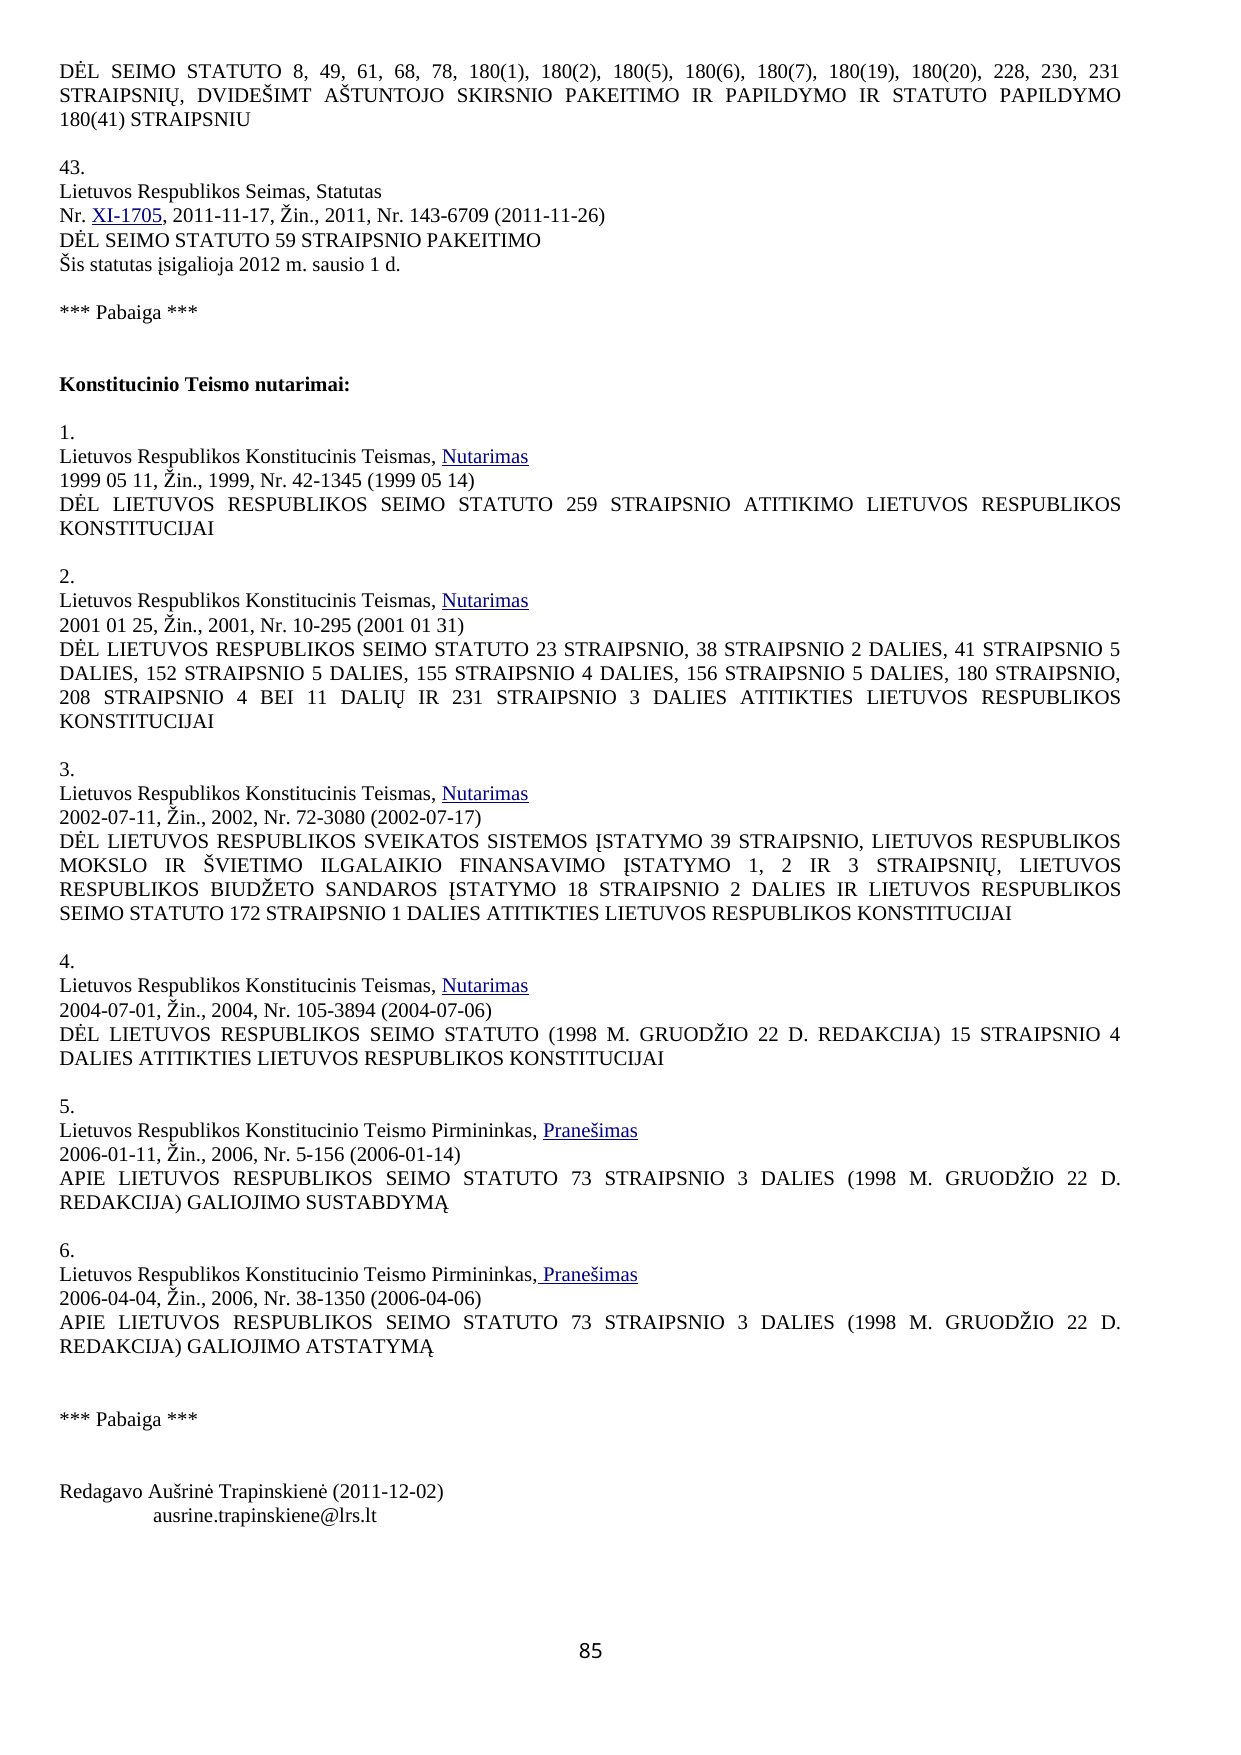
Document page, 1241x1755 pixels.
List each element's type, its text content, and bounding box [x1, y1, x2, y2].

text Lietuvos Respublikos Konstitucinis Teismas, Nutarimas [59, 973, 1122, 997]
text 3. [59, 757, 1122, 781]
text Lietuvos Respublikos Konstitucinis Teismas, Nutarimas [59, 588, 1122, 612]
text 2004-07-01, Žin., 2004, Nr. 105-3894 (2004-07-06) [59, 997, 1122, 1022]
text 5. [59, 1094, 1122, 1118]
text APIE LIETUVOS RESPUBLIKOS SEIMO STATUTO 73 STRAIPSNIO 3 DALIES (1998 M. GRUODŽIO 22 D. REDAKCIJA) GALIOJIMO ATSTATYMĄ [59, 1310, 1122, 1358]
text DĖL LIETUVOS RESPUBLIKOS SVEIKATOS SISTEMOS ĮSTATYMO 39 STRAIPSNIO, LIETUVOS RESPUBLIKOS MOKSLO IR ŠVIETIMO ILGALAIKIO FINANSAVIMO ĮSTATYMO 1, 2 IR 3 STRAIPSNIŲ, LIETUVOS RESPUBLIKOS BIUDŽETO SANDAROS ĮSTATYMO 18 STRAIPSNIO 2 DALIES IR LIETUVOS RESPUBLIKOS SEIMO STATUTO 172 STRAIPSNIO 1 DALIES ATITIKTIES LIETUVOS RESPUBLIKOS KONSTITUCIJAI [59, 829, 1122, 925]
text 1. [59, 420, 1122, 444]
text DĖL LIETUVOS RESPUBLIKOS SEIMO STATUTO (1998 M. GRUODŽIO 22 D. REDAKCIJA) 15 STRAIPSNIO 4 DALIES ATITIKTIES LIETUVOS RESPUBLIKOS KONSTITUCIJAI [59, 1022, 1122, 1070]
text DĖL SEIMO STATUTO 8, 49, 61, 68, 78, 180(1), 180(2), 180(5), 180(6), 180(7), 180(19), 180(20), 228, 230, 231 STRAIPSNIŲ, DVIDEŠIMT AŠTUNTOJO SKIRSNIO PAKEITIMO IR PAPILDYMO IR STATUTO PAPILDYMO 180(41) STRAIPSNIU [59, 59, 1122, 131]
text DĖL SEIMO STATUTO 59 STRAIPSNIO PAKEITIMO [59, 227, 1122, 252]
text 2006-04-04, Žin., 2006, Nr. 38-1350 (2006-04-06) [59, 1286, 1122, 1310]
text DĖL LIETUVOS RESPUBLIKOS SEIMO STATUTO 23 STRAIPSNIO, 38 STRAIPSNIO 2 DALIES, 41 STRAIPSNIO 5 DALIES, 152 STRAIPSNIO 5 DALIES, 155 STRAIPSNIO 4 DALIES, 156 STRAIPSNIO 5 DALIES, 180 STRAIPSNIO, 208 STRAIPSNIO 4 BEI 11 DALIŲ IR 231 STRAIPSNIO 3 DALIES ATITIKTIES LIETUVOS RESPUBLIKOS KONSTITUCIJAI [59, 637, 1122, 733]
text Lietuvos Respublikos Konstitucinis Teismas, Nutarimas [59, 444, 1122, 468]
text 2002-07-11, Žin., 2002, Nr. 72-3080 (2002-07-17) [59, 805, 1122, 829]
text Redagavo Aušrinė Trapinskienė (2011-12-02) [59, 1479, 1122, 1503]
text Lietuvos Respublikos Konstitucinio Teismo Pirmininkas, Pranešimas [59, 1262, 1122, 1286]
text 2. [59, 564, 1122, 588]
text Konstitucinio Teismo nutarimai: [59, 372, 1122, 396]
text APIE LIETUVOS RESPUBLIKOS SEIMO STATUTO 73 STRAIPSNIO 3 DALIES (1998 M. GRUODŽIO 22 D. REDAKCIJA) GALIOJIMO SUSTABDYMĄ [59, 1166, 1122, 1214]
text Lietuvos Respublikos Konstitucinio Teismo Pirmininkas, Pranešimas [59, 1118, 1122, 1142]
text *** Pabaiga *** [59, 1407, 1122, 1431]
text Lietuvos Respublikos Konstitucinis Teismas, Nutarimas [59, 781, 1122, 805]
text 2001 01 25, Žin., 2001, Nr. 10-295 (2001 01 31) [59, 612, 1122, 637]
text 6. [59, 1238, 1122, 1262]
text ausrine.trapinskiene@lrs.lt [59, 1503, 1122, 1527]
text 2006-01-11, Žin., 2006, Nr. 5-156 (2006-01-14) [59, 1142, 1122, 1166]
text 43. [59, 155, 1122, 179]
text *** Pabaiga *** [59, 300, 1122, 324]
text Lietuvos Respublikos Seimas, Statutas [59, 179, 1122, 203]
text 4. [59, 949, 1122, 973]
text 1999 05 11, Žin., 1999, Nr. 42-1345 (1999 05 14) [59, 468, 1122, 492]
text DĖL LIETUVOS RESPUBLIKOS SEIMO STATUTO 259 STRAIPSNIO ATITIKIMO LIETUVOS RESPUBLIKOS KONSTITUCIJAI [59, 492, 1122, 540]
text Šis statutas įsigalioja 2012 m. sausio 1 d. [59, 252, 1122, 276]
text Nr. XI-1705, 2011-11-17, Žin., 2011, Nr. 143-6709 (2011-11-26) [59, 203, 1122, 227]
